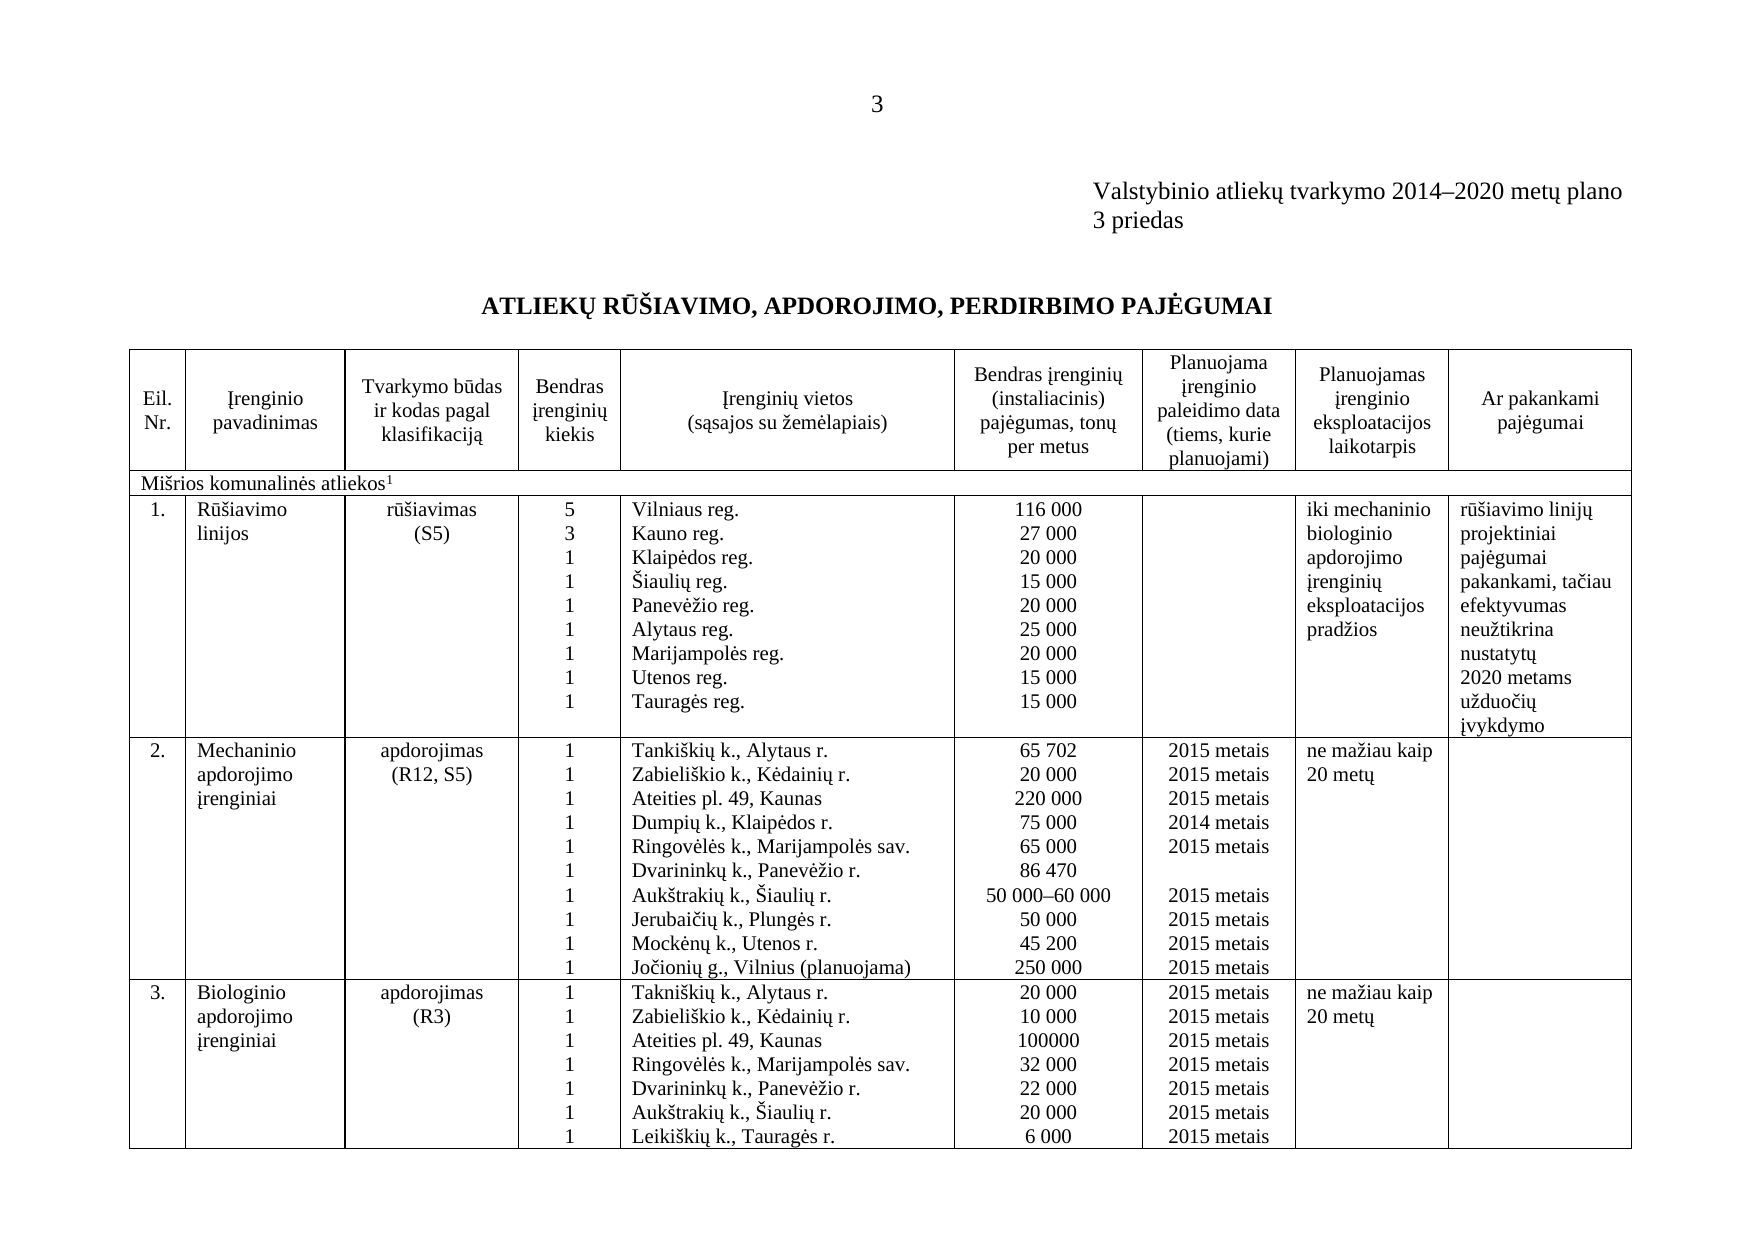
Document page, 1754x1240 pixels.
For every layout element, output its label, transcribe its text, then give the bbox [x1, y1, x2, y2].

table_cell 2. [130, 738, 185, 979]
table_cell iki mechaninio biologinio apdorojimo įrenginių eksploatacijos pradžios [1296, 496, 1448, 737]
table_header Bendras įrenginių kiekis [519, 350, 620, 470]
table_cell [1143, 496, 1295, 737]
text Atliekų rūšiavimo, apdorojimo, perdirbimo pajėgumai [118, 291, 1636, 320]
table_header Įrenginių vietos (sąsajos su žemėlapiais) [621, 350, 954, 470]
table_header Ar pakankami pajėgumai [1449, 350, 1631, 470]
table_cell 65 702 20 000 220 000 75 000 65 000 86 470 50 000–60 000 50 000 45 200 250 000 [955, 738, 1142, 979]
table_cell Tankiškių k., Alytaus r. Zabieliškio k., Kėdainių r. Ateities pl. 49, Kaunas Dumpių k., Klaipėdos r. Ringovėlės k., Marijampolės sav. Dvarininkų k., Panevėžio r. Aukštrakių k., Šiaulių r. Jerubaičių k., Plungės r. Mockėnų k., Utenos r. Jočionių g., Vilnius (planuojama) [621, 738, 954, 979]
table_cell rūšiavimo linijų projektiniai pajėgumai pakankami, tačiau efektyvumas neužtikrina nustatytų 2020 metams užduočių įvykdymo [1449, 496, 1631, 737]
table_cell Mišrios komunalinės atliekos1 [130, 471, 1631, 495]
table_cell 1. [130, 496, 185, 737]
table_cell ne mažiau kaip 20 metų [1296, 980, 1448, 1148]
table_cell rūšiavimas (S5) [346, 496, 518, 737]
table_cell Mechaninio apdorojimo įrenginiai [186, 738, 344, 979]
table_header Planuojamas įrenginio eksploatacijos laikotarpis [1296, 350, 1448, 470]
table_cell apdorojimas (R12, S5) [346, 738, 518, 979]
table_cell 116 000 27 000 20 000 15 000 20 000 25 000 20 000 15 000 15 000 [955, 496, 1142, 737]
table_cell apdorojimas (R3) [346, 980, 518, 1148]
table_header Įrenginio pavadinimas [186, 350, 344, 470]
table_cell 1 1 1 1 1 1 1 [519, 980, 620, 1148]
table_cell 3. [130, 980, 185, 1148]
table_cell ne mažiau kaip 20 metų [1296, 738, 1448, 979]
table_cell 20 000 10 000 100000 32 000 22 000 20 000 6 000 [955, 980, 1142, 1148]
table_cell [1449, 980, 1631, 1148]
table_header Planuojama įrenginio paleidimo data (tiems, kurie planuojami) [1143, 350, 1295, 470]
table_cell [1449, 738, 1631, 979]
table_cell 1 1 1 1 1 1 1 1 1 1 [519, 738, 620, 979]
table_header Tvarkymo būdas ir kodas pagal klasifikaciją [346, 350, 518, 470]
text Valstybinio atliekų tvarkymo 2014–2020 metų plano 3 priedas [1093, 176, 1636, 234]
table_cell 2015 metais 2015 metais 2015 metais 2014 metais 2015 metais 2015 metais 2015 metais 2015 metais 2015 metais [1143, 738, 1295, 979]
table_header Bendras įrenginių (instaliacinis) pajėgumas, tonų per metus [955, 350, 1142, 470]
table_cell Vilniaus reg. Kauno reg. Klaipėdos reg. Šiaulių reg. Panevėžio reg. Alytaus reg. Marijampolės reg. Utenos reg. Tauragės reg. [621, 496, 954, 737]
table_cell Takniškių k., Alytaus r. Zabieliškio k., Kėdainių r. Ateities pl. 49, Kaunas Ringovėlės k., Marijampolės sav. Dvarininkų k., Panevėžio r. Aukštrakių k., Šiaulių r. Leikiškių k., Tauragės r. [621, 980, 954, 1148]
table_cell 2015 metais 2015 metais 2015 metais 2015 metais 2015 metais 2015 metais 2015 metais [1143, 980, 1295, 1148]
table_cell Rūšiavimo linijos [186, 496, 344, 737]
table_cell Biologinio apdorojimo įrenginiai [186, 980, 344, 1148]
table_header Eil.Nr. [130, 350, 185, 470]
table_cell 5 3 1 1 1 1 1 1 1 [519, 496, 620, 737]
